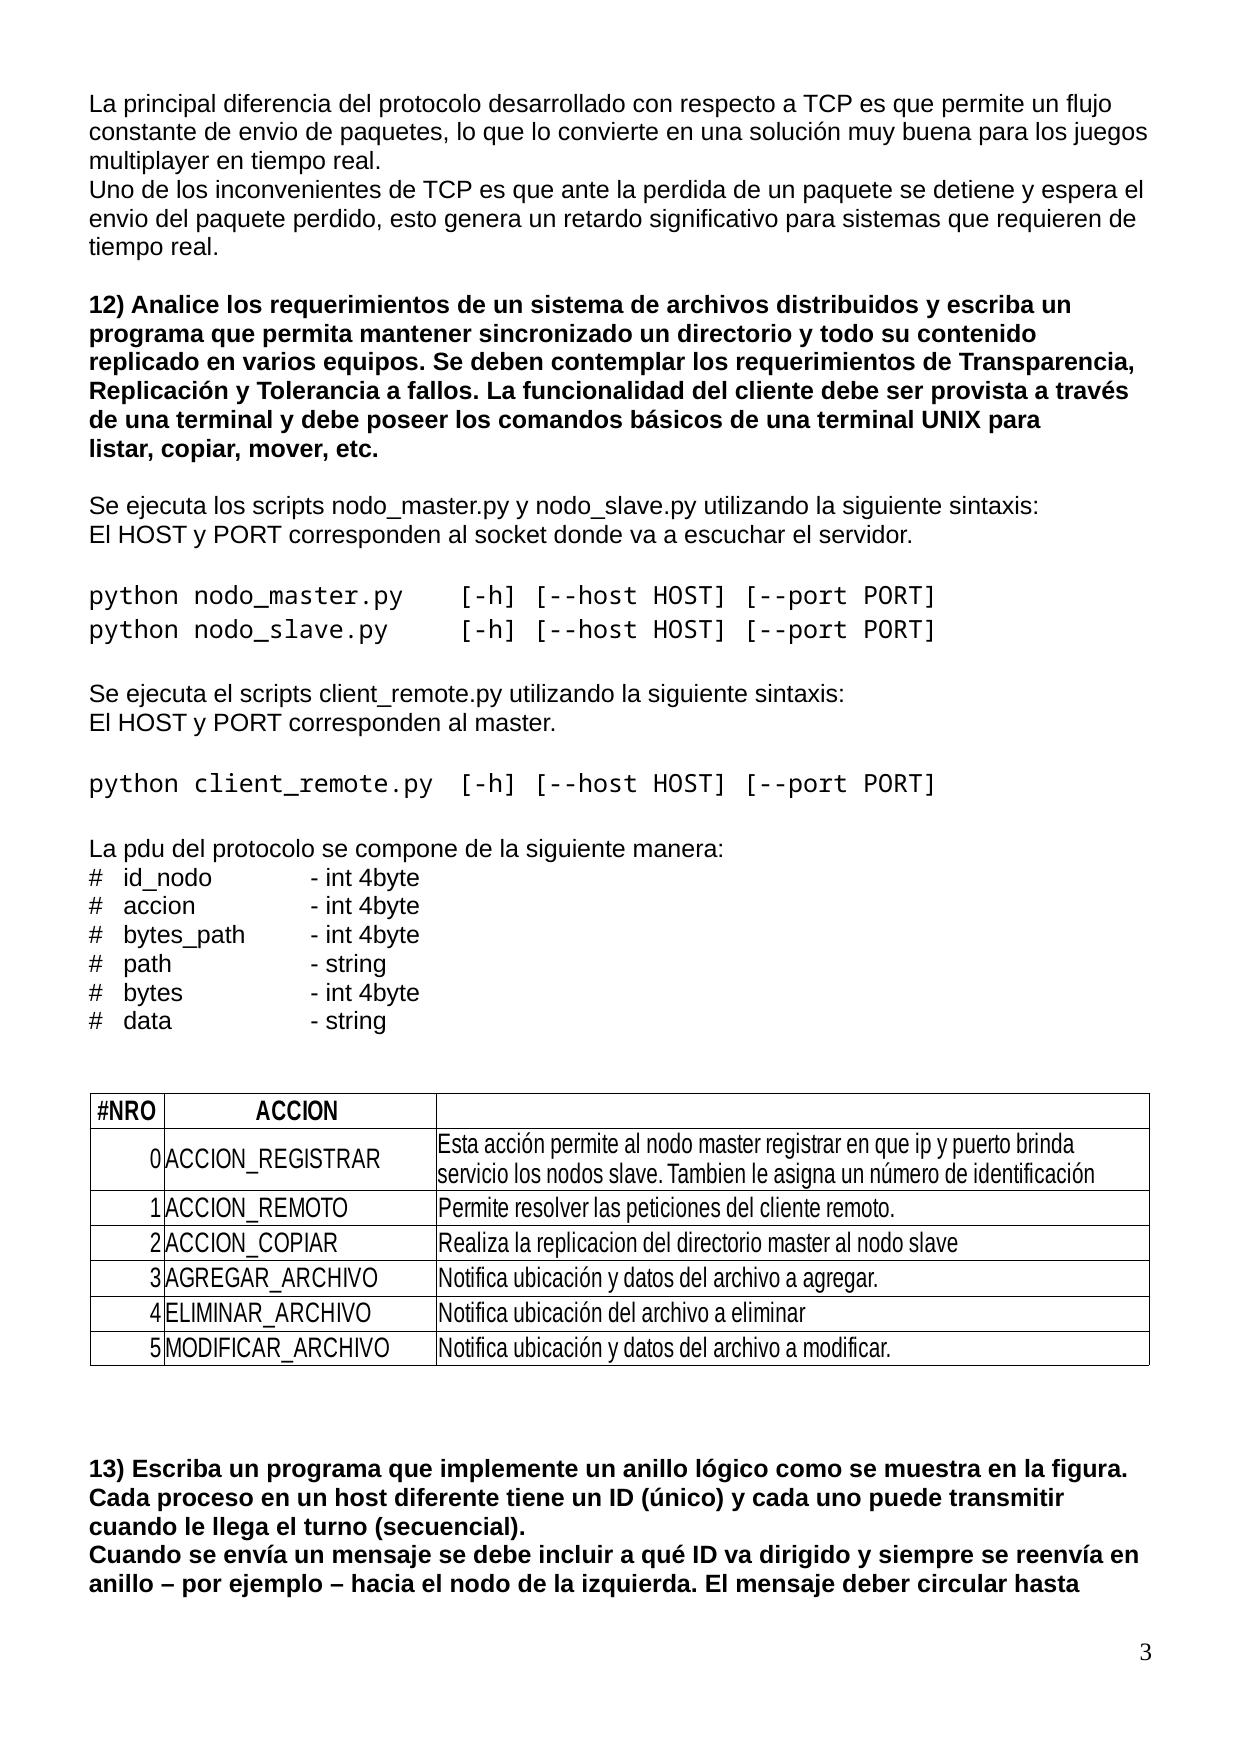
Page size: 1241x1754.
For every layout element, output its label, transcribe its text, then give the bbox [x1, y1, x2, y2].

text Se ejecuta el scripts client_remote.py utilizando la siguiente sintaxis: [88, 679, 1152, 708]
text python nodo_slave.py [-h] [--host HOST] [--port PORT] [88, 611, 1152, 645]
text El HOST y PORT corresponden al socket donde va a escuchar el servidor. [88, 520, 1152, 548]
text Se ejecuta los scripts nodo_master.py y nodo_slave.py utilizando la siguiente sintaxis: [88, 491, 1152, 520]
text listar, copiar, mover, etc. [88, 433, 1152, 462]
text El HOST y PORT corresponden al master. [88, 708, 1152, 737]
text # data - string [88, 1006, 1152, 1035]
text Cuando se envía un mensaje se debe incluir a qué ID va dirigido y siempre se reenvía en anillo – por ejemplo – hacia el nodo de la izquierda. El mensaje deber circular hasta [88, 1540, 1152, 1598]
text # path - string [88, 949, 1152, 978]
text La pdu del protocolo se compone de la siguiente manera: [88, 834, 1152, 863]
text 12) Analice los requerimientos de un sistema de archivos distribuidos y escriba un programa que permita mantener sincronizado un directorio y todo su contenido replicado en varios equipos. Se deben contemplar los requerimientos de Transparencia, Replicación y Tolerancia a fallos. La funcionalidad del cliente debe ser provista a través de una terminal y debe poseer los comandos básicos de una terminal UNIX para [88, 290, 1152, 433]
text # accion - int 4byte [88, 891, 1152, 920]
text Uno de los inconvenientes de TCP es que ante la perdida de un paquete se detiene y espera el envio del paquete perdido, esto genera un retardo significativo para sistemas que requieren de tiempo real. [88, 175, 1152, 261]
text # bytes - int 4byte [88, 978, 1152, 1006]
text python client_remote.py [-h] [--host HOST] [--port PORT] [88, 766, 1152, 800]
text # bytes_path - int 4byte [88, 920, 1152, 949]
text # id_nodo - int 4byte [88, 863, 1152, 891]
text python nodo_master.py [-h] [--host HOST] [--port PORT] [88, 577, 1152, 611]
text 13) Escriba un programa que implemente un anillo lógico como se muestra en la figura. Cada proceso en un host diferente tiene un ID (único) y cada uno puede transmitir cuando le llega el turno (secuencial). [88, 1454, 1152, 1540]
text La principal diferencia del protocolo desarrollado con respecto a TCP es que permite un flujo constante de envio de paquetes, lo que lo convierte en una solución muy buena para los juegos multiplayer en tiempo real. [88, 88, 1152, 175]
